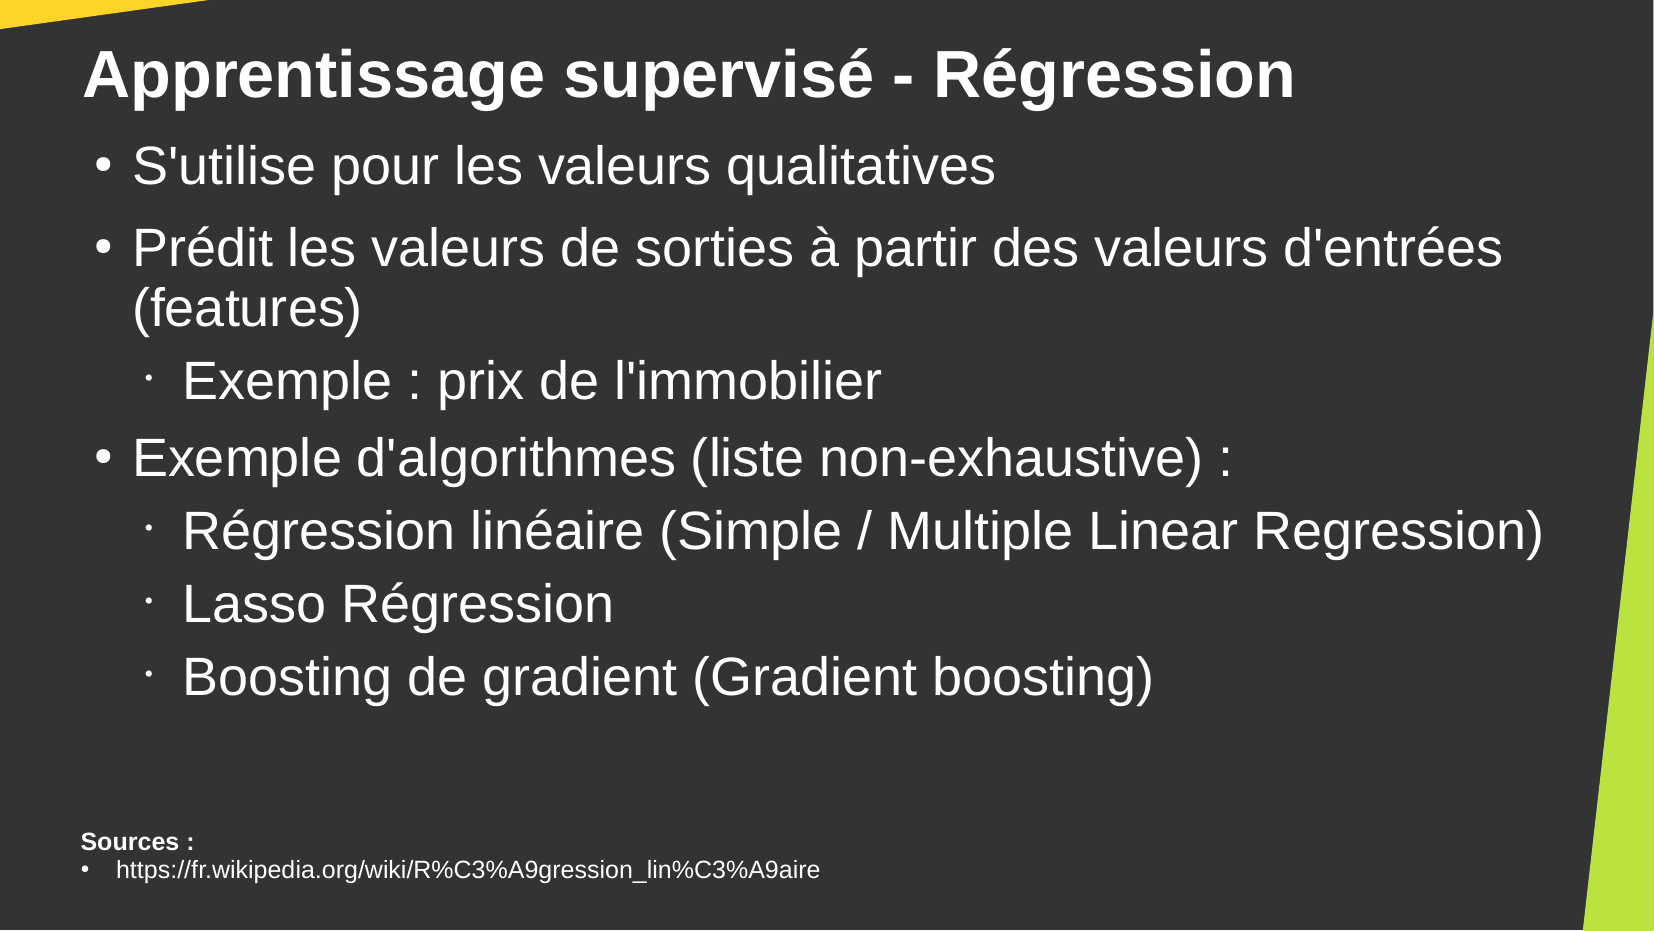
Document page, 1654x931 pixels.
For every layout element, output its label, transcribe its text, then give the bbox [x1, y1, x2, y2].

title Apprentissage supervisé - Régression [82, 37, 1571, 115]
text_box [1582, 306, 1654, 931]
list S'utilise pour les valeurs qualitatives Prédit les valeurs de sorties à partir des valeurs d'entrées (features) Exemple : prix de l'immobilier Exemple d'algorithmes (liste non-exhaustive) : Régression linéaire (Simple / Multiple Linear Regression) Lasso Régression Boosting de gradient (Gradient boosting) [80, 135, 1560, 768]
text_box [0, 0, 209, 30]
text_box Sources : https://fr.wikipedia.org/wiki/R%C3%A9gression_lin%C3%A9aire [65, 820, 1483, 920]
